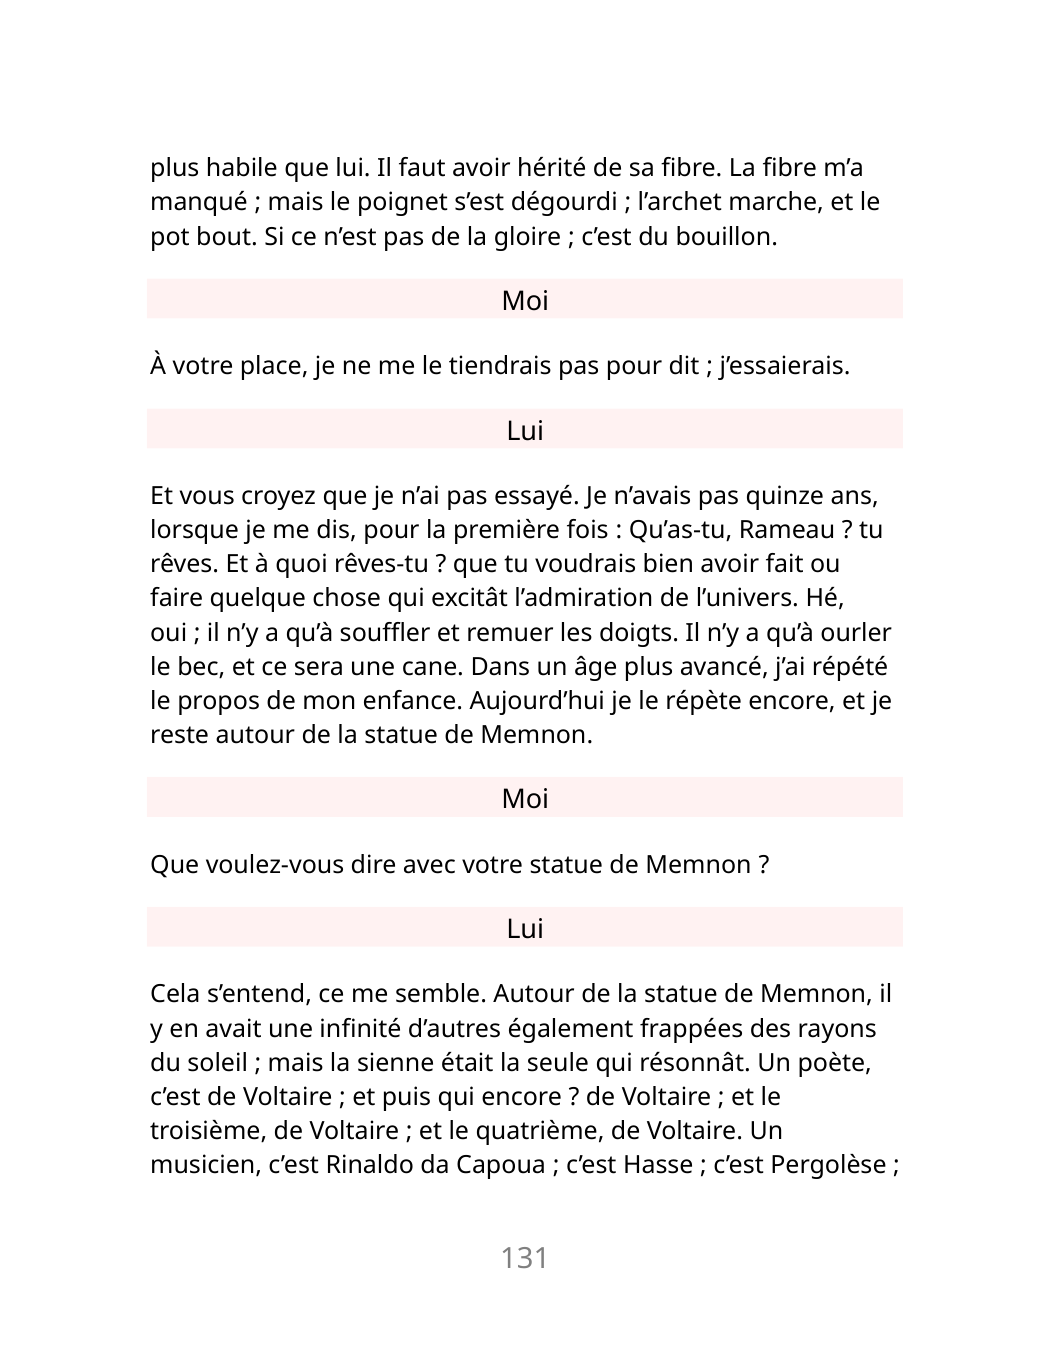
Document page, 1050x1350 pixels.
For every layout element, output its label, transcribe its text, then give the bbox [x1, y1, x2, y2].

text Moi [147, 777, 903, 817]
text Cela s’entend, ce me semble. Autour de la statue de Memnon, il y en avait une infinité d’autres également frappées des rayons du soleil ; mais la sienne était la seule qui résonnât. Un poète, c’est de Voltaire ; et puis qui encore ? de Voltaire ; et le troisième, de Voltaire ; et le quatrième, de Voltaire. Un musicien, c’est Rinaldo da Capoua ; c’est Hasse ; c’est Pergolèse ; [150, 976, 900, 1181]
text Moi [147, 279, 903, 318]
text Que voulez-vous dire avec votre statue de Memnon ? [150, 846, 900, 880]
text Et vous croyez que je n’ai pas essayé. Je n’avais pas quinze ans, lorsque je me dis, pour la première fois : Qu’as-tu, Rameau ? tu rêves. Et à quoi rêves-tu ? que tu voudrais bien avoir fait ou faire quelque chose qui excitât l’admiration de l’univers. Hé, oui ; il n’y a qu’à souffler et remuer les doigts. Il n’y a qu’à ourler le bec, et ce sera une cane. Dans un âge plus avancé, j’ai répété le propos de mon enfance. Aujourd’hui je le répète encore, et je reste autour de la statue de Memnon. [150, 478, 900, 750]
text plus habile que lui. Il faut avoir hérité de sa fibre. La fibre m’a manqué ; mais le poignet s’est dégourdi ; l’archet marche, et le pot bout. Si ce n’est pas de la gloire ; c’est du bouillon. [150, 150, 900, 252]
text Lui [147, 409, 903, 448]
text Lui [147, 907, 903, 947]
text À votre place, je ne me le tiendrais pas pour dit ; j’essaierais. [150, 348, 900, 382]
